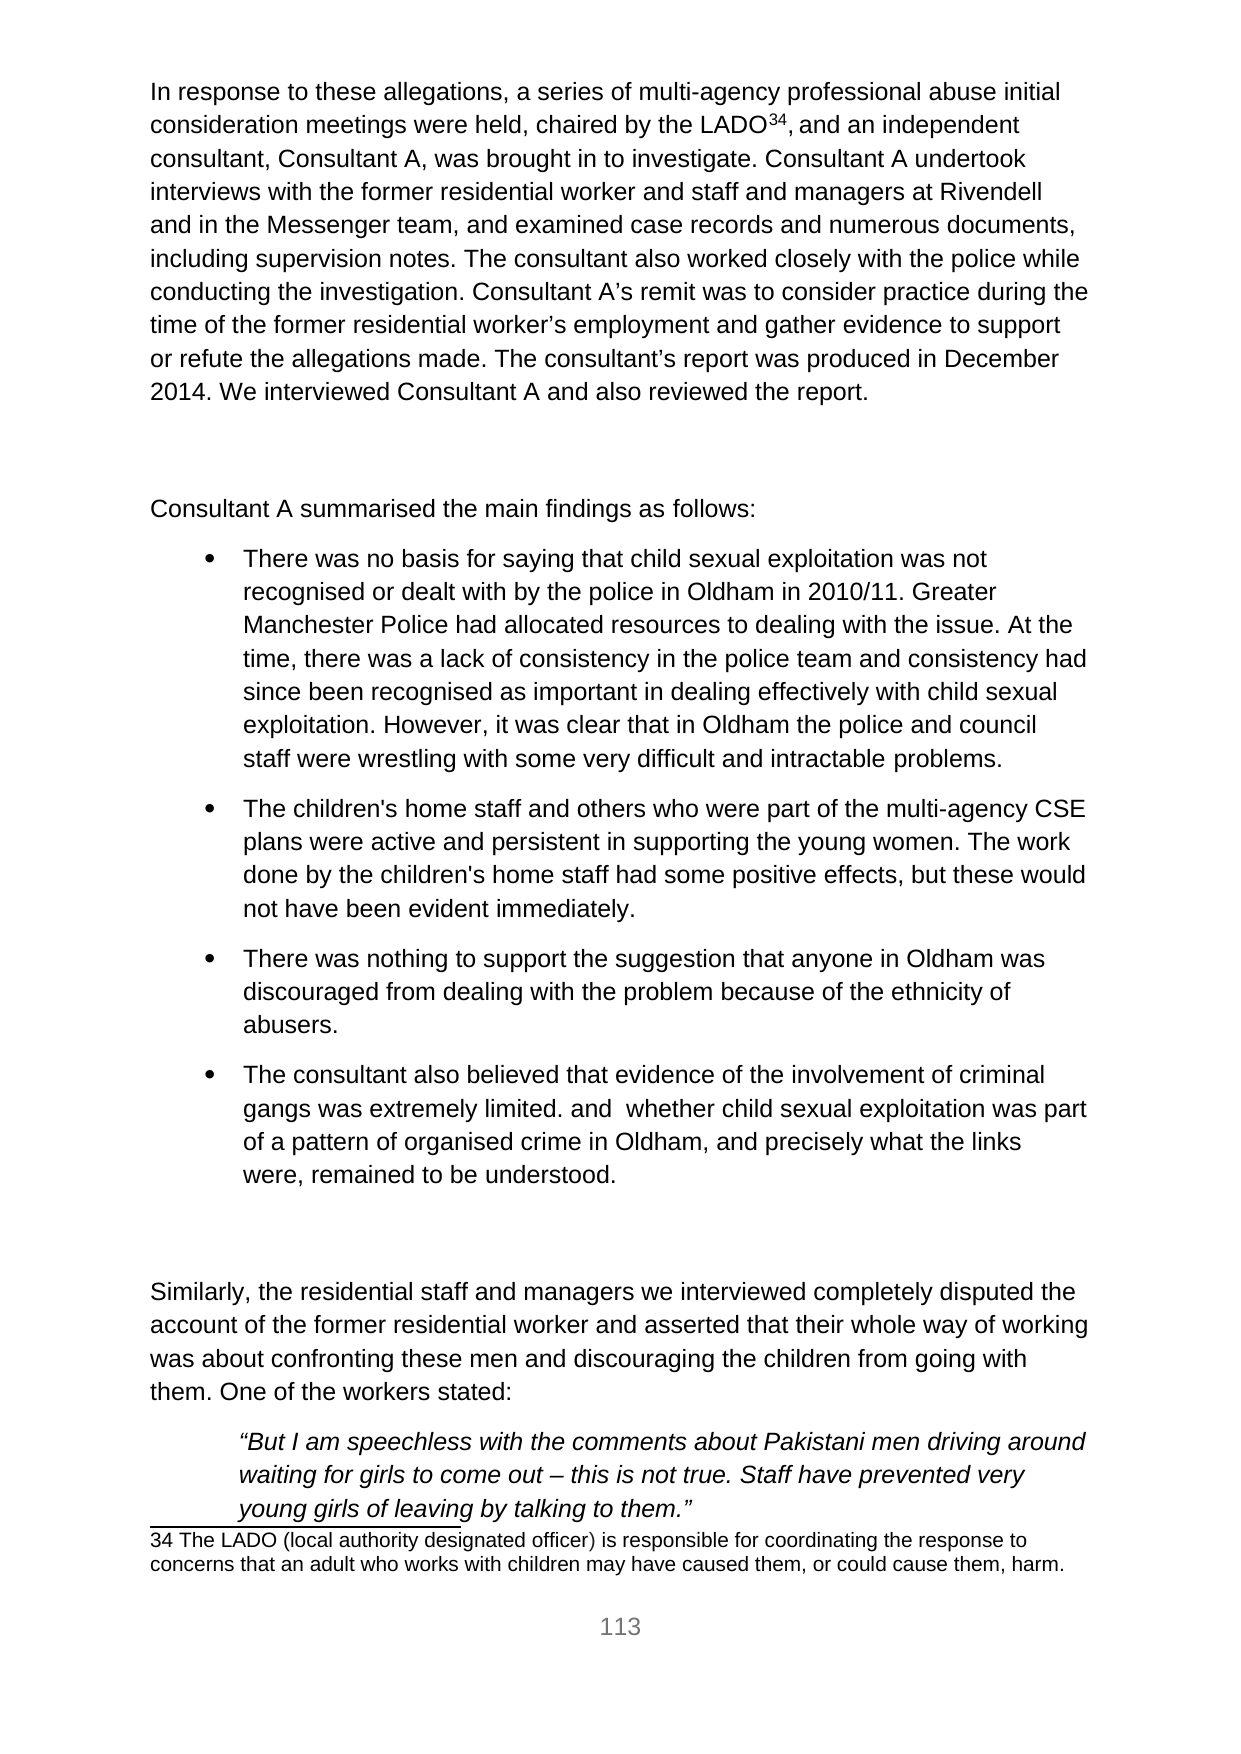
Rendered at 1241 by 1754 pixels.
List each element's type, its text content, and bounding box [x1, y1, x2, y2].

text “But I am speechless with the comments about Pakistani men driving around waiting for girls to come out – this is not true. Staff have prevented very young girls of leaving by talking to them.” [239, 1424, 1090, 1524]
text In response to these allegations, a series of multi-agency professional abuse initial consideration meetings were held, chaired by the LADO, and an independent consultant, Consultant A, was brought in to investigate. Consultant A undertook interviews with the former residential worker and staff and managers at Rivendell and in the Messenger team, and examined case records and numerous documents, including supervision notes. The consultant also worked closely with the police while conducting the investigation. Consultant A’s remit was to consider practice during the time of the former residential worker’s employment and gather evidence to support or refute the allegations made. The consultant’s report was produced in December 2014. We interviewed Consultant A and also reviewed the report. [150, 74, 1090, 407]
list There was nothing to support the suggestion that anyone in Oldham was discouraged from dealing with the problem because of the ethnicity of abusers. [205, 941, 1090, 1041]
list There was no basis for saying that child sexual exploitation was not recognised or dealt with by the police in Oldham in 2010/11. Greater Manchester Police had allocated resources to dealing with the issue. At the time, there was a lack of consistency in the police team and consistency had since been recognised as important in dealing effectively with child sexual exploitation. However, it was clear that in Oldham the police and council staff were wrestling with some very difficult and intractable problems. [205, 541, 1090, 774]
list The children's home staff and others who were part of the multi-agency CSE plans were active and persistent in supporting the young women. The work done by the children's home staff had some positive effects, but these would not have been evident immediately. [205, 791, 1090, 924]
text Consultant A summarised the main findings as follows: [150, 491, 1090, 524]
text The LADO (local authority designated officer) is responsible for coordinating the response to concerns that an adult who works with children may have caused them, or could cause them, harm. [150, 1527, 1090, 1575]
text Similarly, the residential staff and managers we interviewed completely disputed the account of the former residential worker and asserted that their whole way of working was about confronting these men and discouraging the children from going with them. One of the workers stated: [150, 1274, 1090, 1407]
list The consultant also believed that evidence of the involvement of criminal gangs was extremely limited. and whether child sexual exploitation was part of a pattern of organised crime in Oldham, and precisely what the links were, remained to be understood. [205, 1057, 1090, 1191]
